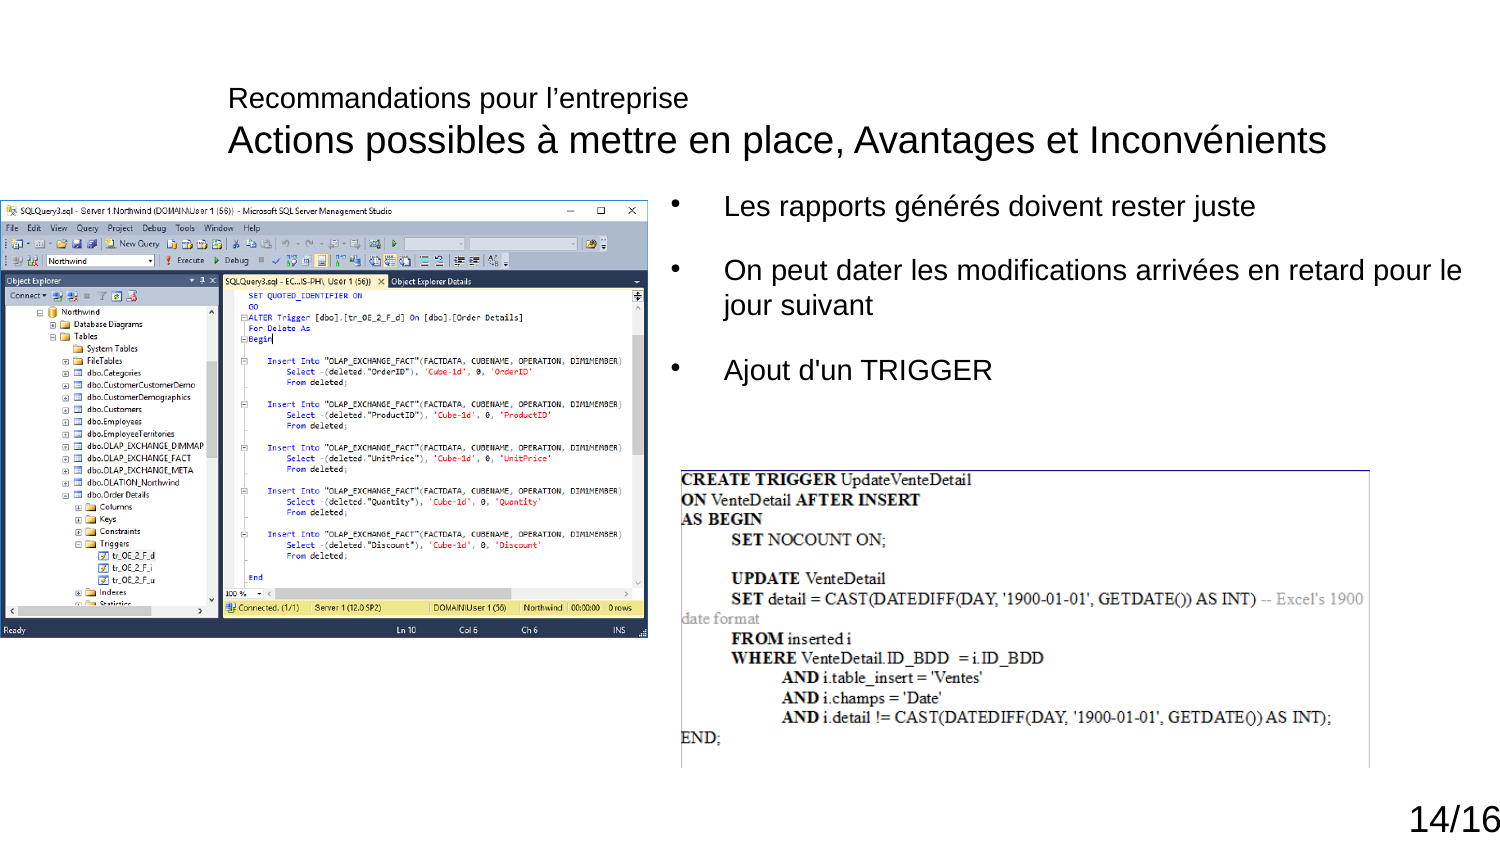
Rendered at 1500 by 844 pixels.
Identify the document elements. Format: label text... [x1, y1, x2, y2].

picture [0, 200, 648, 638]
title Recommandations pour l’entreprise Actions possibles à mettre en place, Avantages et Inconvénients [212, 64, 1368, 200]
text_box 14/16 [1393, 791, 1500, 844]
list Les rapports générés doivent rester juste On peut dater les modifications arrivées en retard pour le jour suivant Ajout d'un TRIGGER [637, 172, 1500, 414]
picture [681, 469, 1371, 768]
